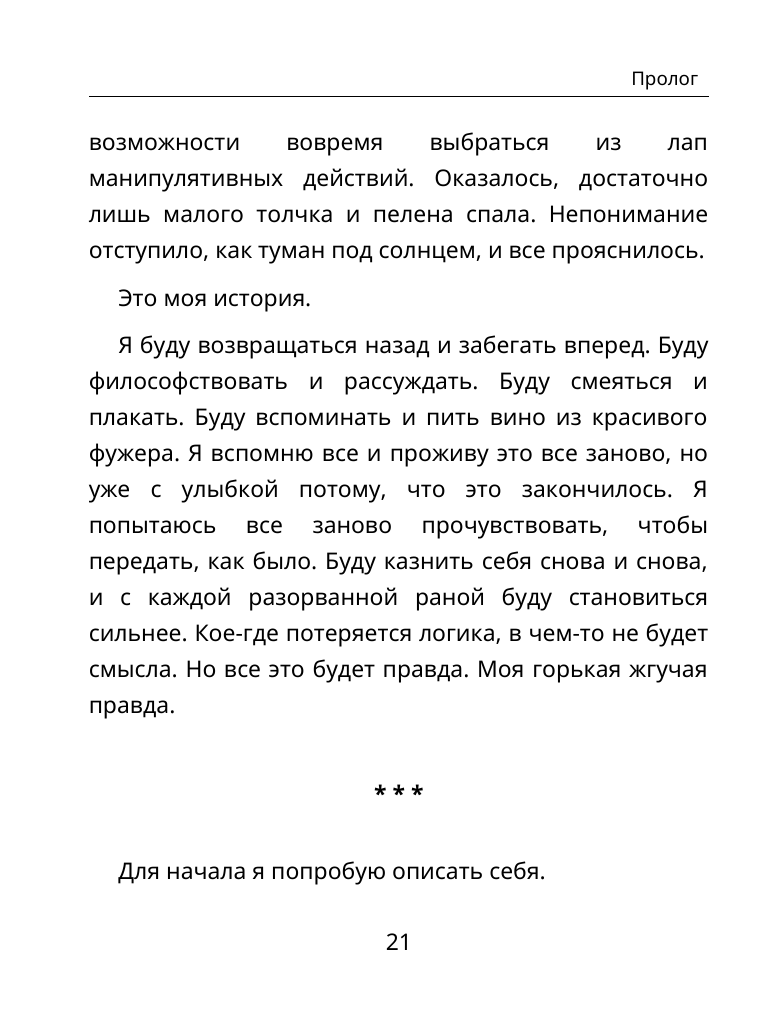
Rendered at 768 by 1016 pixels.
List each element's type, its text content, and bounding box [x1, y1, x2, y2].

text Для начала я попробую описать себя. [88, 855, 709, 886]
text возможности вовремя выбраться из лап манипулятивных действий. Оказалось, достаточно лишь малого толчка и пелена спала. Непонимание отступило, как туман под солнцем, и все прояснилось. [88, 126, 709, 265]
text Я буду возвращаться назад и забегать вперед. Буду философствовать и рассуждать. Буду смеяться и плакать. Буду вспоминать и пить вино из красивого фужера. Я вспомню все и проживу это все заново, но уже с улыбкой потому, что это закончилось. Я попытаюсь все заново прочувствовать, чтобы передать, как было. Буду казнить себя снова и снова, и с каждой разорванной раной буду становиться сильнее. Кое-где потеряется логика, в чем-то не будет смысла. Но все это будет правда. Моя горькая жгучая правда. [88, 329, 709, 720]
text Это моя история. [88, 282, 709, 313]
subtitle * * * [88, 778, 709, 809]
